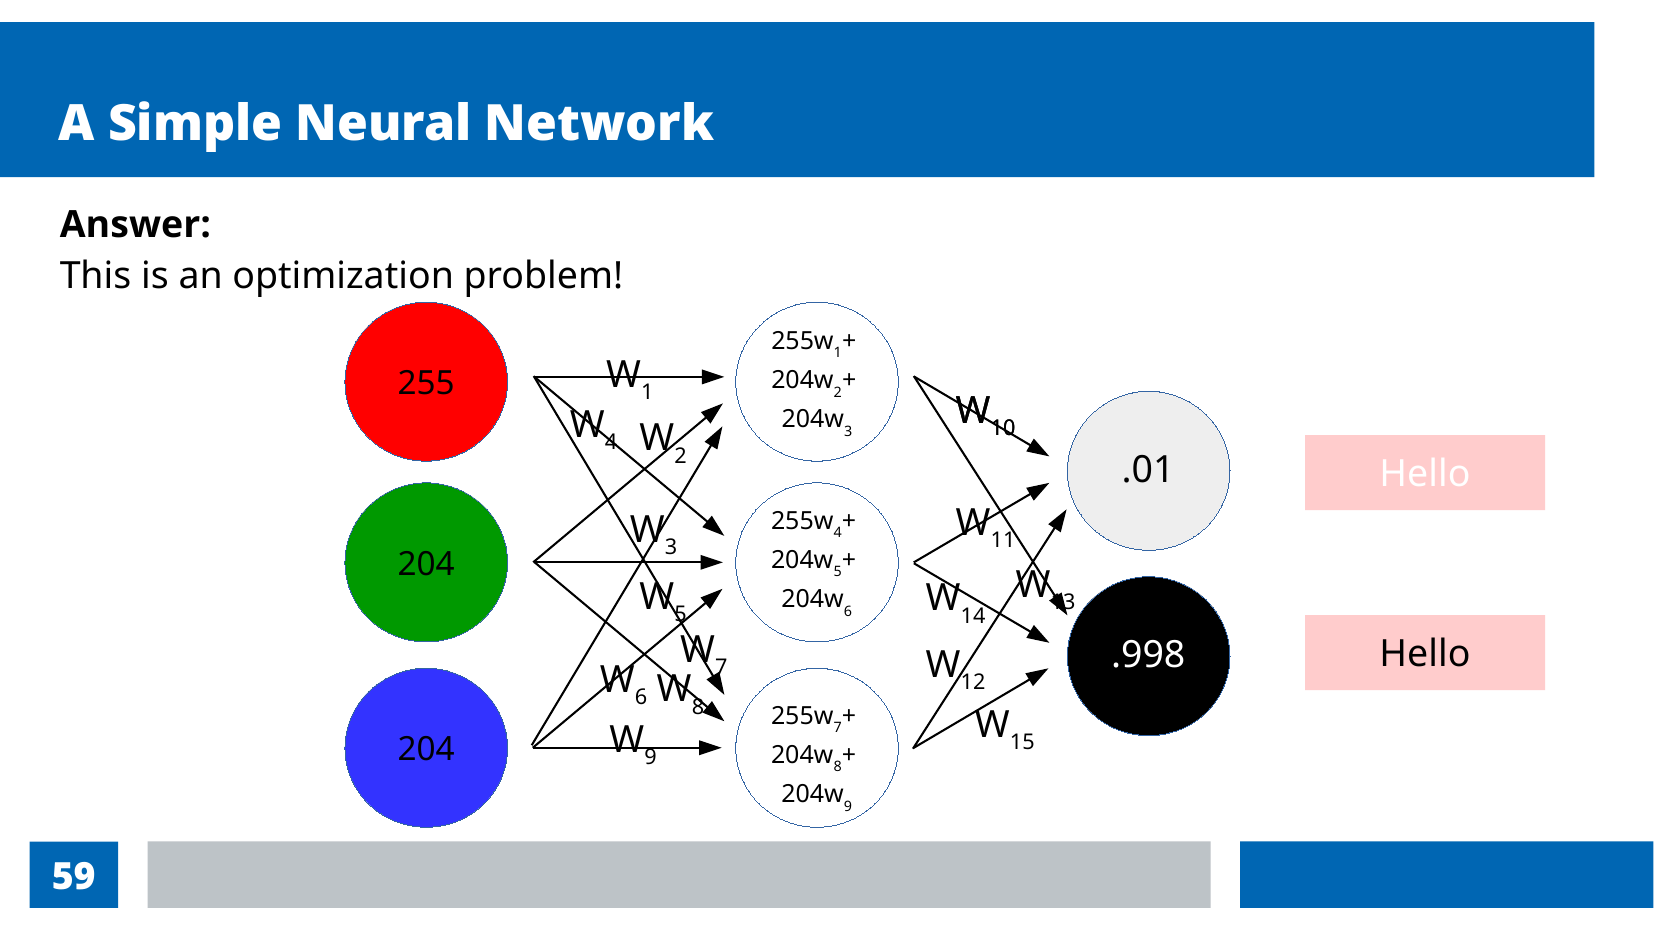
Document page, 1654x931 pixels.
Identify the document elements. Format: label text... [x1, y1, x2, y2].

text_box W10 [940, 376, 1036, 447]
text_box 255w7+ 204w8+ 204w9 [748, 690, 886, 815]
text_box W12 [910, 634, 1006, 701]
text_box .998 [1080, 620, 1217, 741]
text_box 255 [344, 302, 508, 462]
text_box W5 [624, 561, 706, 633]
text_box [1067, 391, 1231, 514]
text_box W14 [910, 563, 1006, 634]
text_box W13 [1000, 550, 1096, 621]
text_box .01 [1080, 435, 1217, 556]
text_box 204 [344, 482, 508, 642]
text_box Answer: This is an optimization problem! [45, 190, 692, 301]
text_box 255w4+ 204w5+ 204w6 [748, 495, 886, 620]
text_box 255w1+ 204w2+ 204w3 [735, 302, 899, 462]
text_box W7 [665, 615, 746, 686]
text_box Hello [1305, 435, 1546, 511]
title A Simple Neural Network [59, 44, 1595, 156]
text_box [1067, 621, 1080, 699]
text_box 204 [344, 668, 508, 828]
text_box [1096, 576, 1231, 700]
text_box W3 [615, 495, 717, 566]
text_box W4 [555, 390, 636, 461]
text_box W6 [585, 645, 666, 716]
text_box W2 [624, 403, 706, 474]
text_box Hello [1305, 615, 1546, 691]
text_box W8 [641, 654, 723, 725]
text_box W11 [940, 488, 1036, 559]
text_box W9 [594, 705, 676, 776]
text_box W15 [960, 690, 1055, 761]
